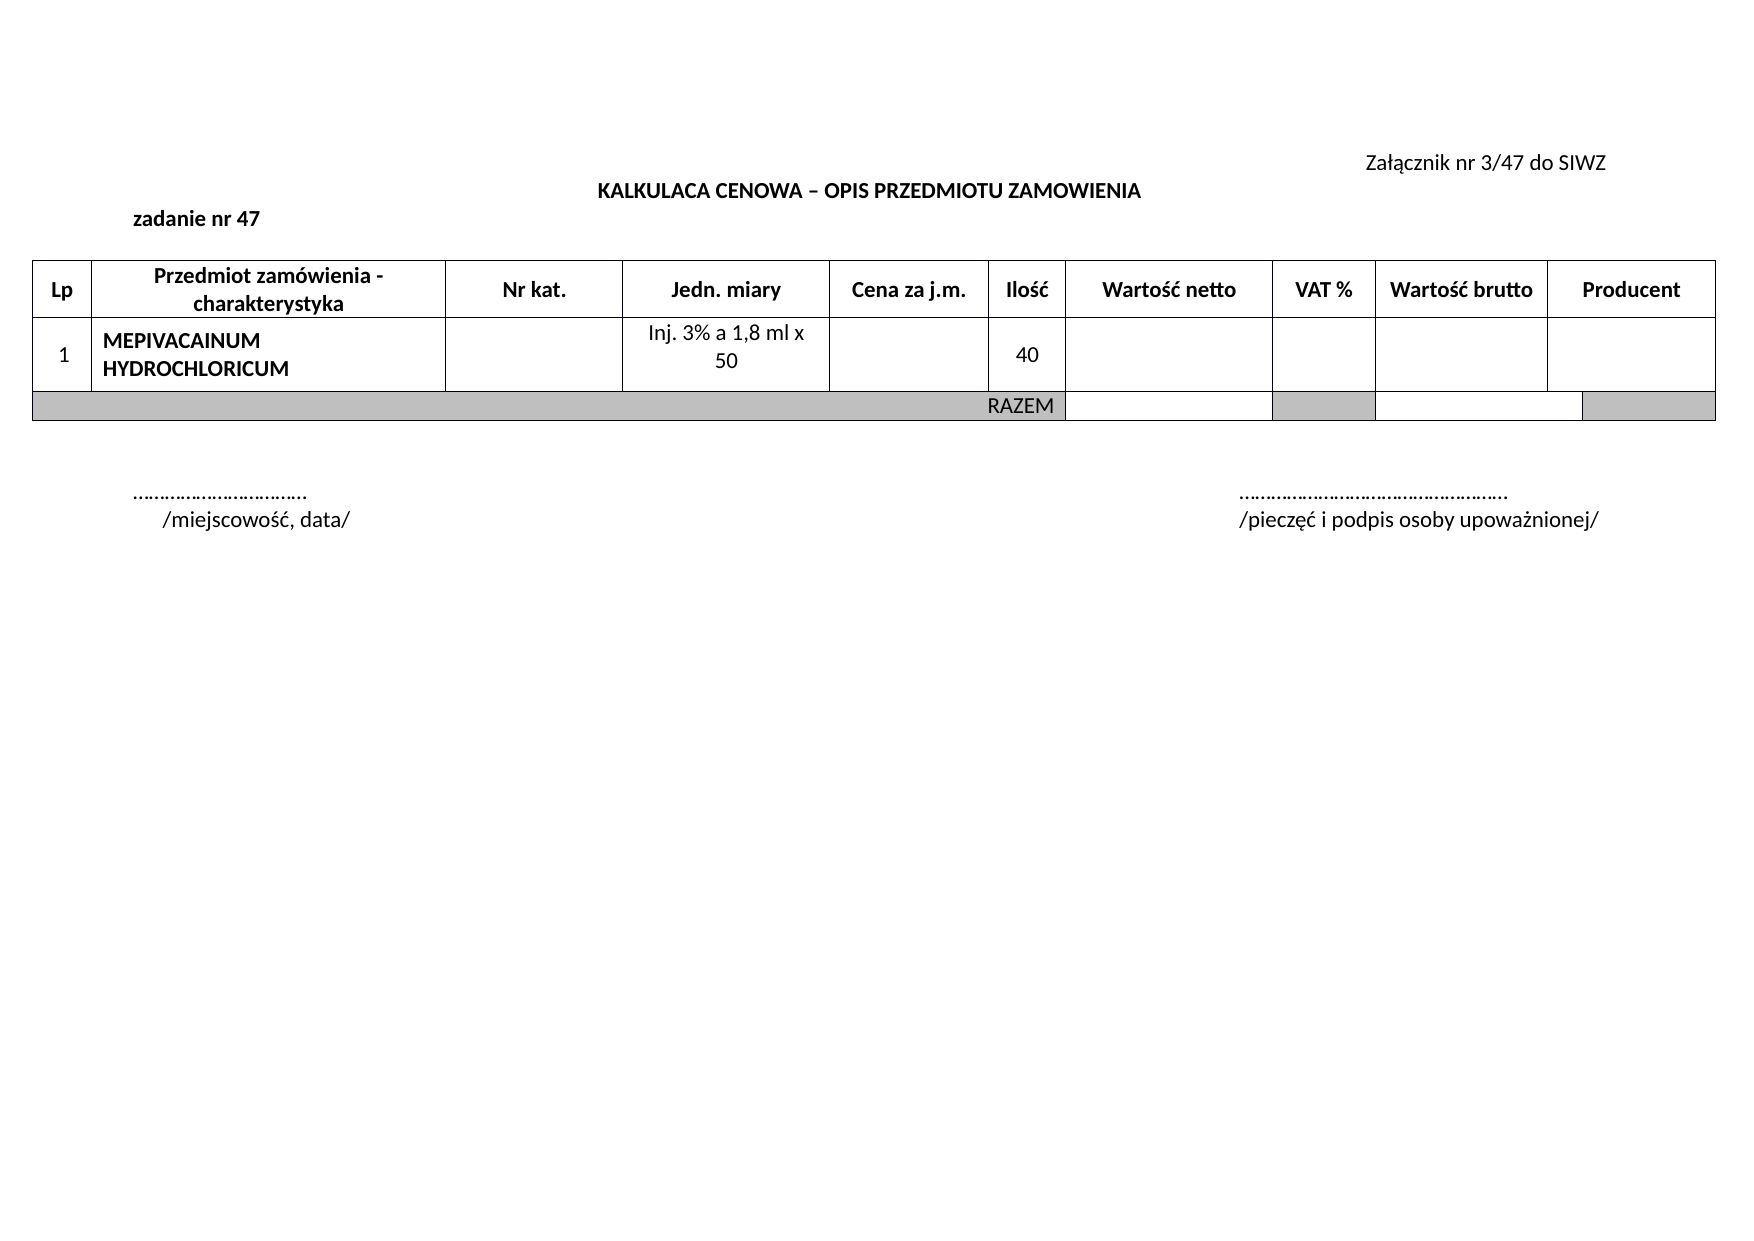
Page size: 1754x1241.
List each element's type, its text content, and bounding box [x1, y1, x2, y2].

table_header Wartość netto [1066, 261, 1272, 317]
table_header Jedn. miary [623, 261, 829, 317]
table_header Nr kat. [446, 261, 622, 317]
table_header Lp [33, 261, 91, 317]
list zadanie nr 47 [133, 204, 1606, 232]
table_header Producent [1548, 261, 1715, 317]
table_cell RAZEM [33, 392, 1065, 420]
table_header Cena za j.m. [830, 261, 988, 317]
text KALKULACA CENOWA – OPIS PRZEDMIOTU ZAMOWIENIA [133, 176, 1606, 204]
table_cell [1548, 318, 1715, 391]
text /miejscowość, data/ /pieczęć i podpis osoby upoważnionej/ [133, 505, 1606, 533]
table_header Ilość [989, 261, 1065, 317]
table_cell [1376, 318, 1547, 391]
text Załącznik nr 3/47 do SIWZ [133, 148, 1606, 176]
table_header VAT % [1273, 261, 1375, 317]
table_header Wartość brutto [1376, 261, 1547, 317]
table_cell 40 [989, 318, 1065, 391]
table_cell [1066, 392, 1272, 420]
table_cell MEPIVACAINUM HYDROCHLORICUM [92, 318, 445, 391]
table_cell 1 [33, 318, 91, 391]
table_cell [1583, 392, 1715, 420]
table_cell [1066, 318, 1272, 391]
table_cell [1376, 392, 1582, 420]
text …………………………… …………………………………………… [133, 477, 1606, 505]
table_cell Inj. 3% a 1,8 ml x 50 [623, 318, 829, 391]
table_cell [1273, 392, 1375, 420]
table_cell [830, 318, 988, 391]
table_cell [1273, 318, 1375, 391]
table_header Przedmiot zamówienia - charakterystyka [92, 261, 445, 317]
table_cell [446, 318, 622, 391]
